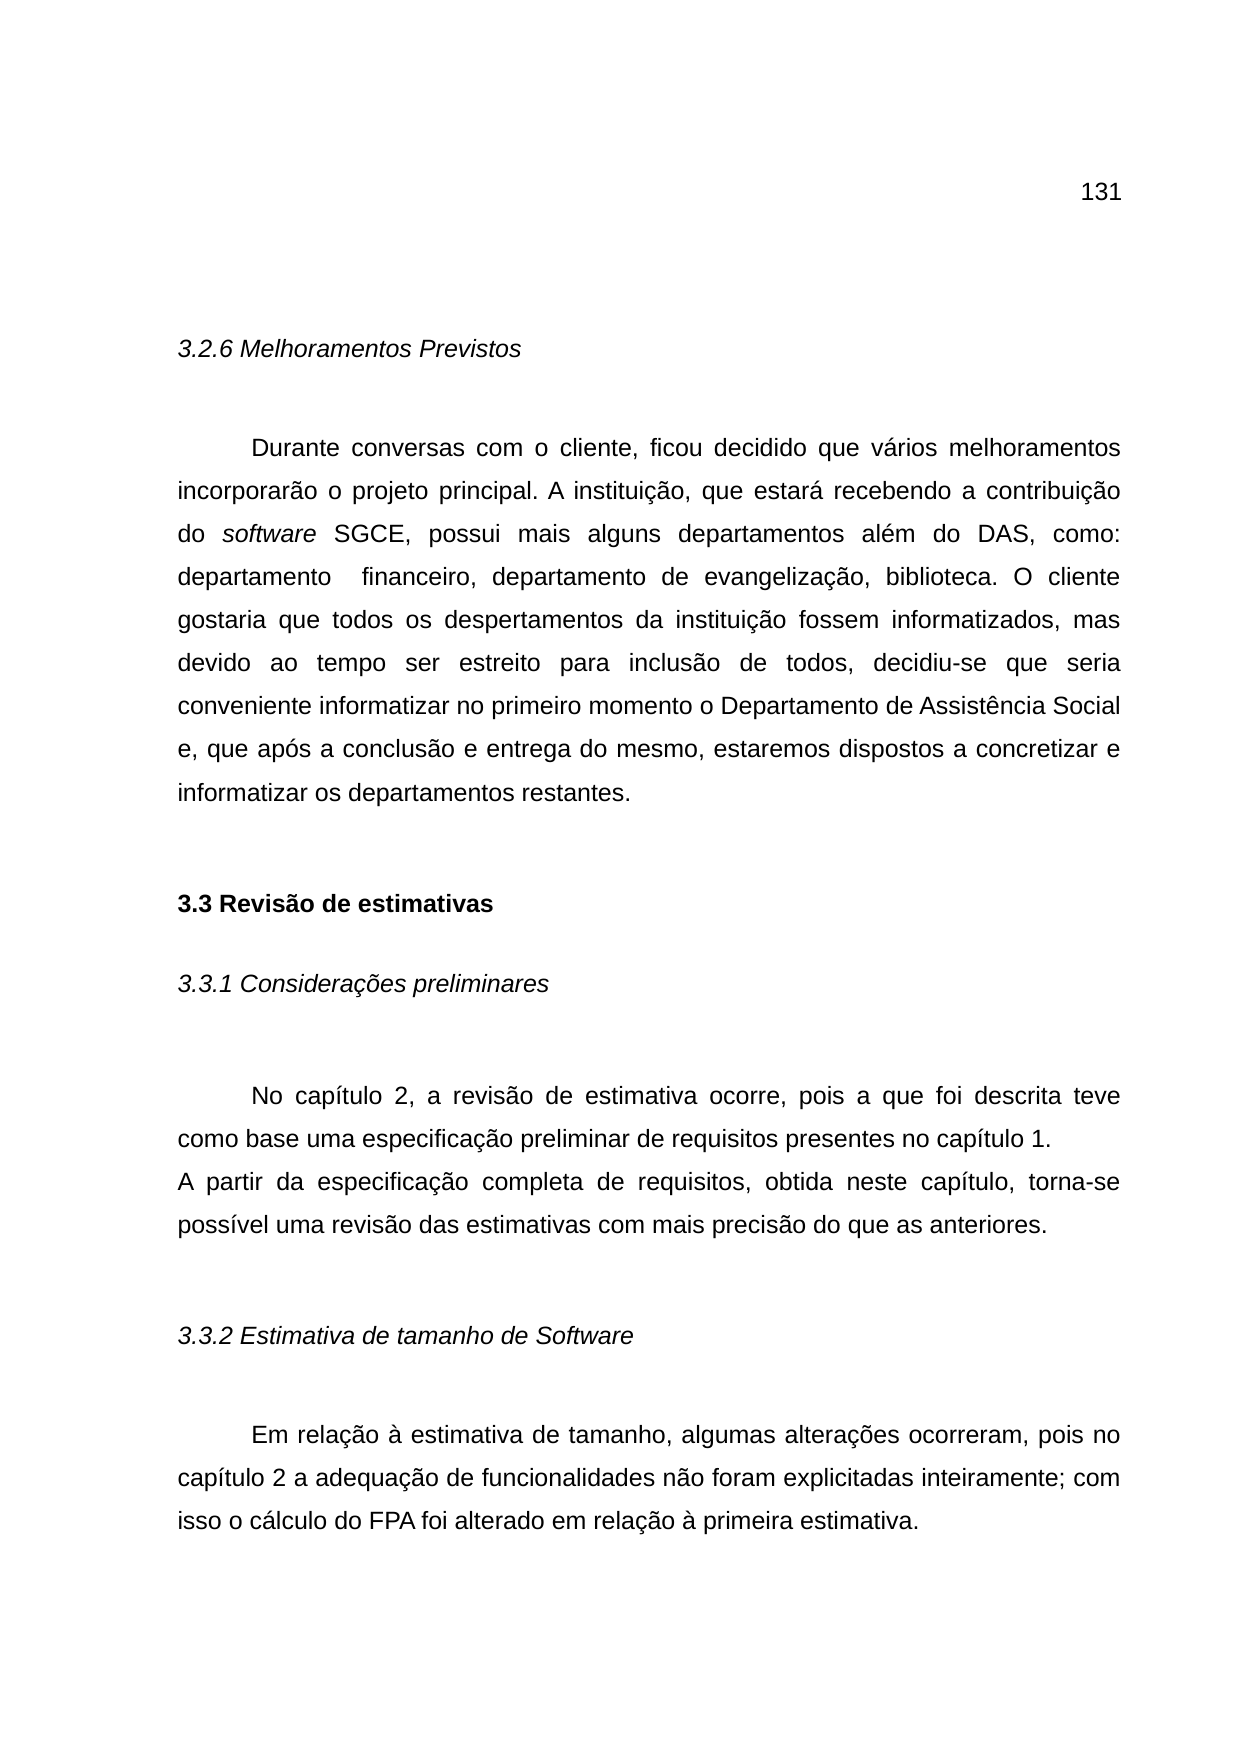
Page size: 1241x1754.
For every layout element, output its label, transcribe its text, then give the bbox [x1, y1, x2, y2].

subtitle 3.2.6 Melhoramentos Previstos [177, 334, 1122, 363]
subtitle 3.3.2 Estimativa de tamanho de Software [177, 1321, 1122, 1350]
text A partir da especificação completa de requisitos, obtida neste capítulo, torna-se possível uma revisão das estimativas com mais precisão do que as anteriores. [177, 1167, 1122, 1239]
text No capítulo 2, a revisão de estimativa ocorre, pois a que foi descrita teve como base uma especificação preliminar de requisitos presentes no capítulo 1. [177, 1081, 1122, 1153]
subtitle 3.3 Revisão de estimativas [177, 889, 1122, 918]
text Durante conversas com o cliente, ficou decidido que vários melhoramentos incorporarão o projeto principal. A instituição, que estará recebendo a contribuição do software SGCE, possui mais alguns departamentos além do DAS, como: departamento financeiro, departamento de evangelização, biblioteca. O cliente gostaria que todos os despertamentos da instituição fossem informatizados, mas devido ao tempo ser estreito para inclusão de todos, decidiu-se que seria conveniente informatizar no primeiro momento o Departamento de Assistência Social e, que após a conclusão e entrega do mesmo, estaremos dispostos a concretizar e informatizar os departamentos restantes. [177, 433, 1122, 806]
text Em relação à estimativa de tamanho, algumas alterações ocorreram, pois no capítulo 2 a adequação de funcionalidades não foram explicitadas inteiramente; com isso o cálculo do FPA foi alterado em relação à primeira estimativa. [177, 1420, 1122, 1535]
subtitle 3.3.1 Considerações preliminares [177, 969, 1122, 998]
